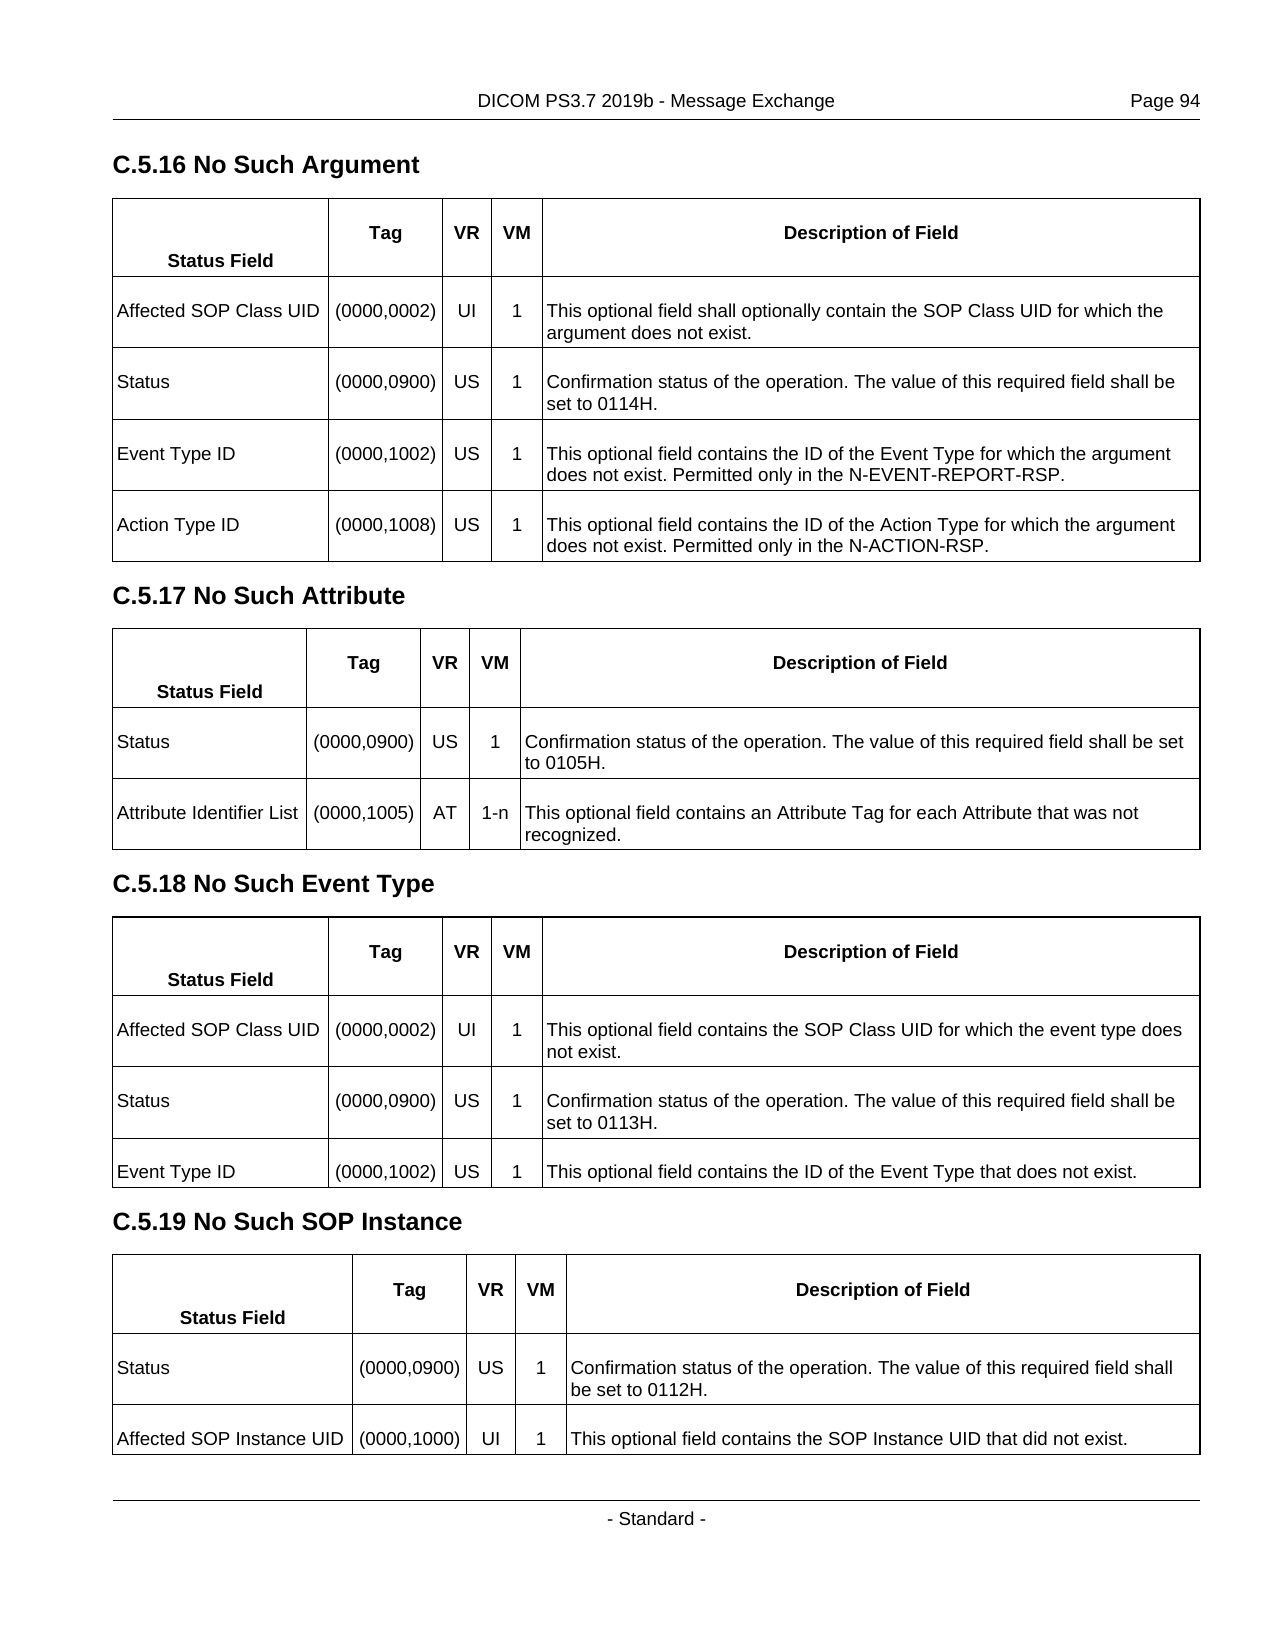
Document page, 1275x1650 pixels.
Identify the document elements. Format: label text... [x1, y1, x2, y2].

table_cell Confirmation status of the operation. The value of this required field shall be set to 0114H. [543, 348, 1199, 418]
table_cell Affected SOP Class UID [113, 996, 328, 1066]
table_cell (0000,1005) [307, 779, 420, 849]
table_header Description of Field [543, 918, 1199, 995]
table_cell US [443, 491, 491, 561]
table_header VR [443, 918, 491, 995]
table_header Tag [329, 918, 442, 995]
table_cell Action Type ID [113, 491, 328, 561]
table_cell US [443, 420, 491, 490]
table_cell Confirmation status of the operation. The value of this required field shall be set to 0112H. [567, 1334, 1199, 1404]
text C.5.19 No Such SOP Instance [112, 1207, 1200, 1236]
table_header Description of Field [543, 199, 1199, 276]
table_header Status Field [113, 629, 306, 707]
table_cell 1 [492, 996, 542, 1066]
table_cell 1 [516, 1405, 566, 1454]
table_cell UI [443, 277, 491, 347]
table_cell (0000,0900) [353, 1334, 466, 1404]
table_cell 1-n [470, 779, 520, 849]
text C.5.16 No Such Argument [112, 150, 1200, 179]
table_header Status Field [113, 199, 328, 276]
table_header Description of Field [567, 1255, 1199, 1333]
table_cell (0000,1000) [353, 1405, 466, 1454]
table_header Tag [353, 1255, 466, 1333]
table_header Description of Field [521, 629, 1199, 707]
table_cell (0000,0900) [329, 348, 442, 418]
table_cell (0000,0900) [307, 708, 420, 778]
table_cell (0000,1002) [329, 420, 442, 490]
table_header Tag [307, 629, 420, 707]
table_header VR [421, 629, 469, 707]
table_cell US [443, 348, 491, 418]
table_header VM [516, 1255, 566, 1333]
table_cell Event Type ID [113, 420, 328, 490]
table_cell UI [443, 996, 491, 1066]
table_cell (0000,1008) [329, 491, 442, 561]
table_header VM [492, 199, 542, 276]
table_cell This optional field contains the SOP Instance UID that did not exist. [567, 1405, 1199, 1454]
table_header Tag [329, 199, 442, 276]
text C.5.18 No Such Event Type [112, 869, 1200, 898]
table_header VM [492, 918, 542, 995]
table_cell (0000,0002) [329, 277, 442, 347]
table_cell This optional field contains the SOP Class UID for which the event type does not exist. [543, 996, 1199, 1066]
table_cell Event Type ID [113, 1139, 328, 1187]
table_cell This optional field contains the ID of the Event Type that does not exist. [543, 1139, 1199, 1187]
table_header Status Field [113, 918, 328, 995]
table_cell US [421, 708, 469, 778]
table_cell 1 [492, 1067, 542, 1137]
table_cell Confirmation status of the operation. The value of this required field shall be set to 0113H. [543, 1067, 1199, 1137]
text C.5.17 No Such Attribute [112, 581, 1200, 609]
table_cell This optional field contains the ID of the Event Type for which the argument does not exist. Permitted only in the N-EVENT-REPORT-RSP. [543, 420, 1199, 490]
table_cell This optional field shall optionally contain the SOP Class UID for which the argument does not exist. [543, 277, 1199, 347]
table_header Status Field [113, 1255, 352, 1333]
table_cell Status [113, 1067, 328, 1137]
table_cell Status [113, 1334, 352, 1404]
table_cell 1 [492, 420, 542, 490]
table_cell Status [113, 708, 306, 778]
table_cell This optional field contains an Attribute Tag for each Attribute that was not recognized. [521, 779, 1199, 849]
table_cell 1 [492, 491, 542, 561]
table_cell Confirmation status of the operation. The value of this required field shall be set to 0105H. [521, 708, 1199, 778]
table_cell 1 [516, 1334, 566, 1404]
table_cell 1 [492, 277, 542, 347]
table_cell Attribute Identifier List [113, 779, 306, 849]
table_cell (0000,0002) [329, 996, 442, 1066]
table_cell US [467, 1334, 515, 1404]
table_cell US [443, 1139, 491, 1187]
table_header VR [467, 1255, 515, 1333]
table_cell 1 [492, 1139, 542, 1187]
table_cell US [443, 1067, 491, 1137]
table_header VR [443, 199, 491, 276]
table_cell UI [467, 1405, 515, 1454]
table_header VM [470, 629, 520, 707]
table_cell (0000,0900) [329, 1067, 442, 1137]
table_cell AT [421, 779, 469, 849]
table_cell Affected SOP Instance UID [113, 1405, 352, 1454]
table_cell Affected SOP Class UID [113, 277, 328, 347]
table_cell 1 [470, 708, 520, 778]
table_cell 1 [492, 348, 542, 418]
table_cell Status [113, 348, 328, 418]
table_cell (0000,1002) [329, 1139, 442, 1187]
table_cell This optional field contains the ID of the Action Type for which the argument does not exist. Permitted only in the N-ACTION-RSP. [543, 491, 1199, 561]
